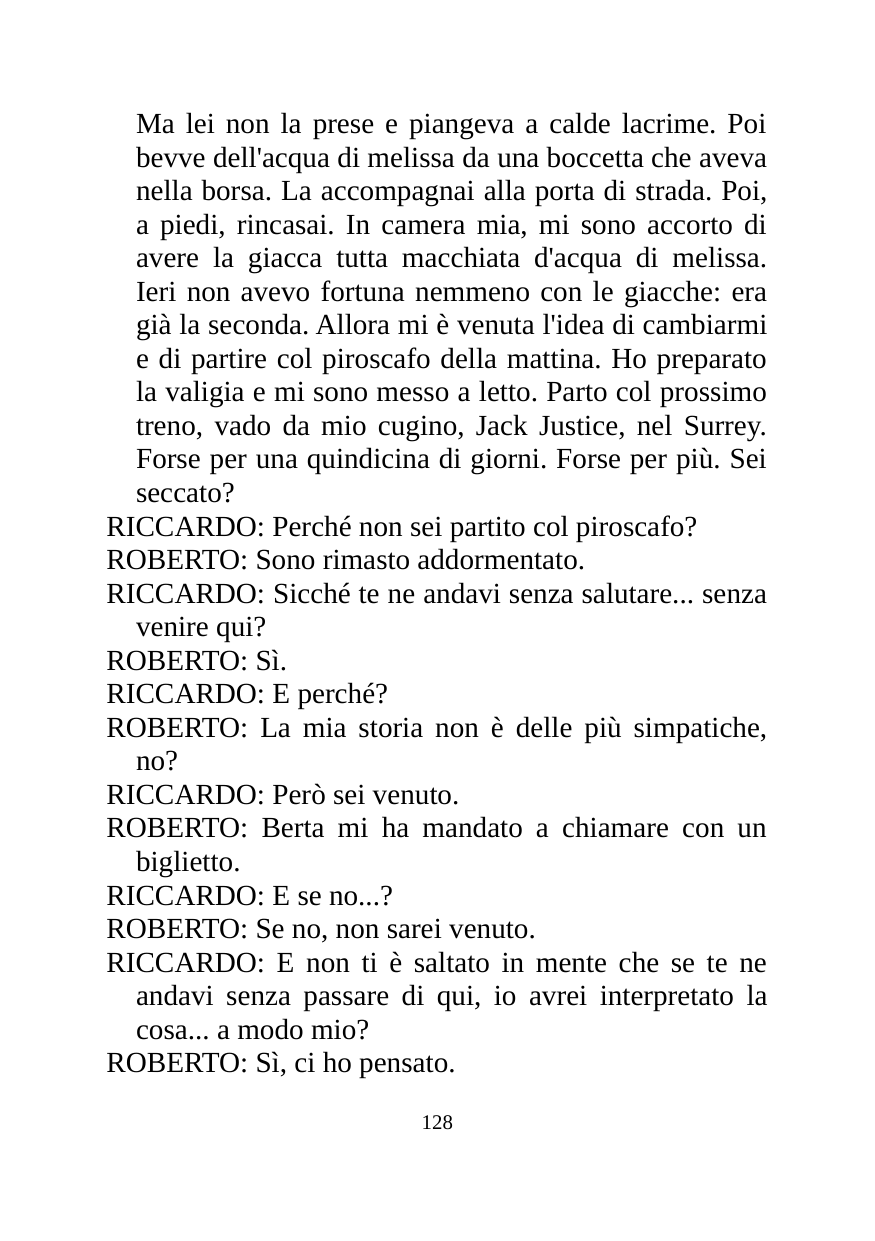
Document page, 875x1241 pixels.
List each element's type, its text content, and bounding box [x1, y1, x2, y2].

text RICCARDO: Però sei venuto. [106, 777, 768, 811]
text RICCARDO: E perché? [106, 676, 768, 710]
text RICCARDO: E non ti è saltato in mente che se te ne andavi senza passare di qui, io avrei interpretato la cosa... a modo mio? [106, 945, 768, 1045]
text ROBERTO: Berta mi ha mandato a chiamare con un biglietto. [106, 811, 768, 878]
text RICCARDO: E se no...? [106, 878, 768, 911]
text ROBERTO: Sì. [106, 643, 768, 676]
text RICCARDO: Sicché te ne andavi senza salutare... senza venire qui? [106, 576, 768, 643]
text Ma lei non la prese e piangeva a calde lacrime. Poi bevve dell'acqua di melissa da una boccetta che aveva nella borsa. La accompagnai alla porta di strada. Poi, a piedi, rincasai. In camera mia, mi sono accorto di avere la giacca tutta macchiata d'acqua di melissa. Ieri non avevo fortuna nemmeno con le giacche: era già la seconda. Allora mi è venuta l'idea di cambiarmi e di partire col piroscafo della mattina. Ho preparato la valigia e mi sono messo a letto. Parto col prossimo treno, vado da mio cugino, Jack Justice, nel Surrey. Forse per una quindicina di giorni. Forse per più. Sei seccato? [106, 106, 768, 509]
text ROBERTO: La mia storia non è delle più simpatiche, no? [106, 710, 768, 777]
text ROBERTO: Se no, non sarei venuto. [106, 911, 768, 945]
text ROBERTO: Sono rimasto addormentato. [106, 542, 768, 576]
text RICCARDO: Perché non sei partito col piroscafo? [106, 509, 768, 542]
text ROBERTO: Sì, ci ho pensato. [106, 1045, 768, 1079]
